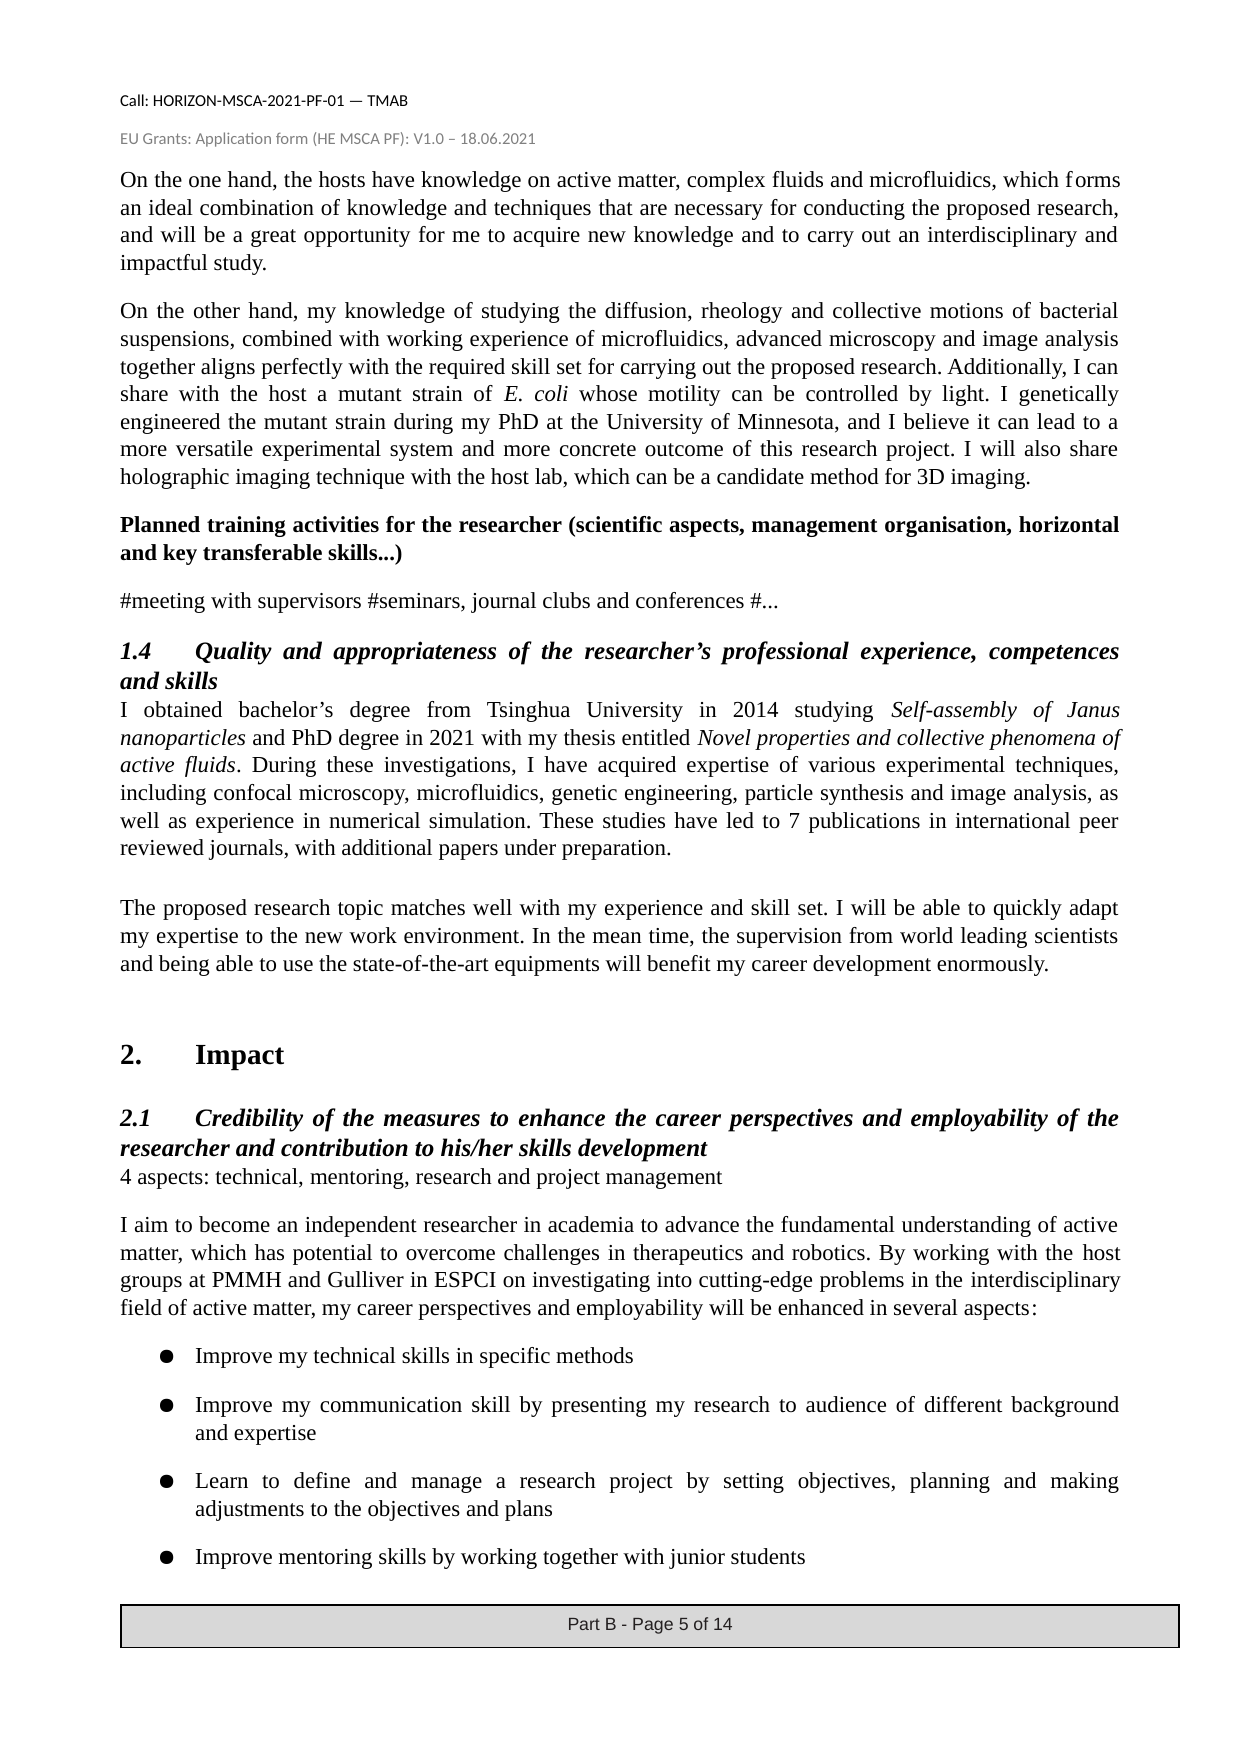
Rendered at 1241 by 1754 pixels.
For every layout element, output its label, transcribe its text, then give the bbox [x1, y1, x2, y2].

text I aim to become an independent researcher in academia to advance the fundamental understanding of active matter, which has potential to overcome challenges in therapeutics and robotics. By working with the host groups at PMMH and Gulliver in ESPCI on investigating into cutting-edge problems in the interdisciplinary field of active matter, my career perspectives and employability will be enhanced in several aspects: [120, 1211, 1121, 1320]
list Improve my communication skill by presenting my research to audience of different background and expertise [157, 1391, 1121, 1445]
text 1.4 Quality and appropriateness of the researcher’s professional experience, competences and skills [120, 636, 1121, 695]
text 2.1 Credibility of the measures to enhance the career perspectives and employability of the researcher and contribution to his/her skills development [120, 1103, 1121, 1161]
text 4 aspects: technical, mentoring, research and project management [120, 1163, 1121, 1189]
text Planned training activities for the researcher (scientific aspects, management organisation, horizontal and key transferable skills...) [120, 512, 1121, 566]
text On the other hand, my knowledge of studying the diffusion, rheology and collective motions of bacterial suspensions, combined with working experience of microfluidics, advanced microscopy and image analysis together aligns perfectly with the required skill set for carrying out the proposed research. Additionally, I can share with the host a mutant strain of E. coli whose motility can be controlled by light. I genetically engineered the mutant strain during my PhD at the University of Minnesota, and I believe it can lead to a more versatile experimental system and more concrete outcome of this research project. I will also share holographic imaging technique with the host lab, which can be a candidate method for 3D imaging. [120, 297, 1121, 489]
text On the one hand, the hosts have knowledge on active matter, complex fluids and microfluidics, which forms an ideal combination of knowledge and techniques that are necessary for conducting the proposed research, and will be a great opportunity for me to acquire new knowledge and to carry out an interdisciplinary and impactful study. [120, 166, 1121, 275]
text The proposed research topic matches well with my experience and skill set. I will be able to quickly adapt my expertise to the new work environment. In the mean time, the supervision from world leading scientists and being able to use the state-of-the-art equipments will benefit my career development enormously. [120, 894, 1121, 976]
list Improve my technical skills in specific methods [157, 1342, 1121, 1369]
text #meeting with supervisors #seminars, journal clubs and conferences #... [120, 588, 1121, 614]
list Learn to define and manage a research project by setting objectives, planning and making adjustments to the objectives and plans [157, 1467, 1121, 1521]
list Improve mentoring skills by working together with junior students [157, 1543, 1121, 1569]
text 2. Impact [120, 1037, 1121, 1071]
text I obtained bachelor’s degree from Tsinghua University in 2014 studying Self-assembly of Janus nanoparticles and PhD degree in 2021 with my thesis entitled Novel properties and collective phenomena of active fluids. During these investigations, I have acquired expertise of various experimental techniques, including confocal microscopy, microfluidics, genetic engineering, particle synthesis and image analysis, as well as experience in numerical simulation. These studies have led to 7 publications in international peer reviewed journals, with additional papers under preparation. [120, 696, 1121, 861]
